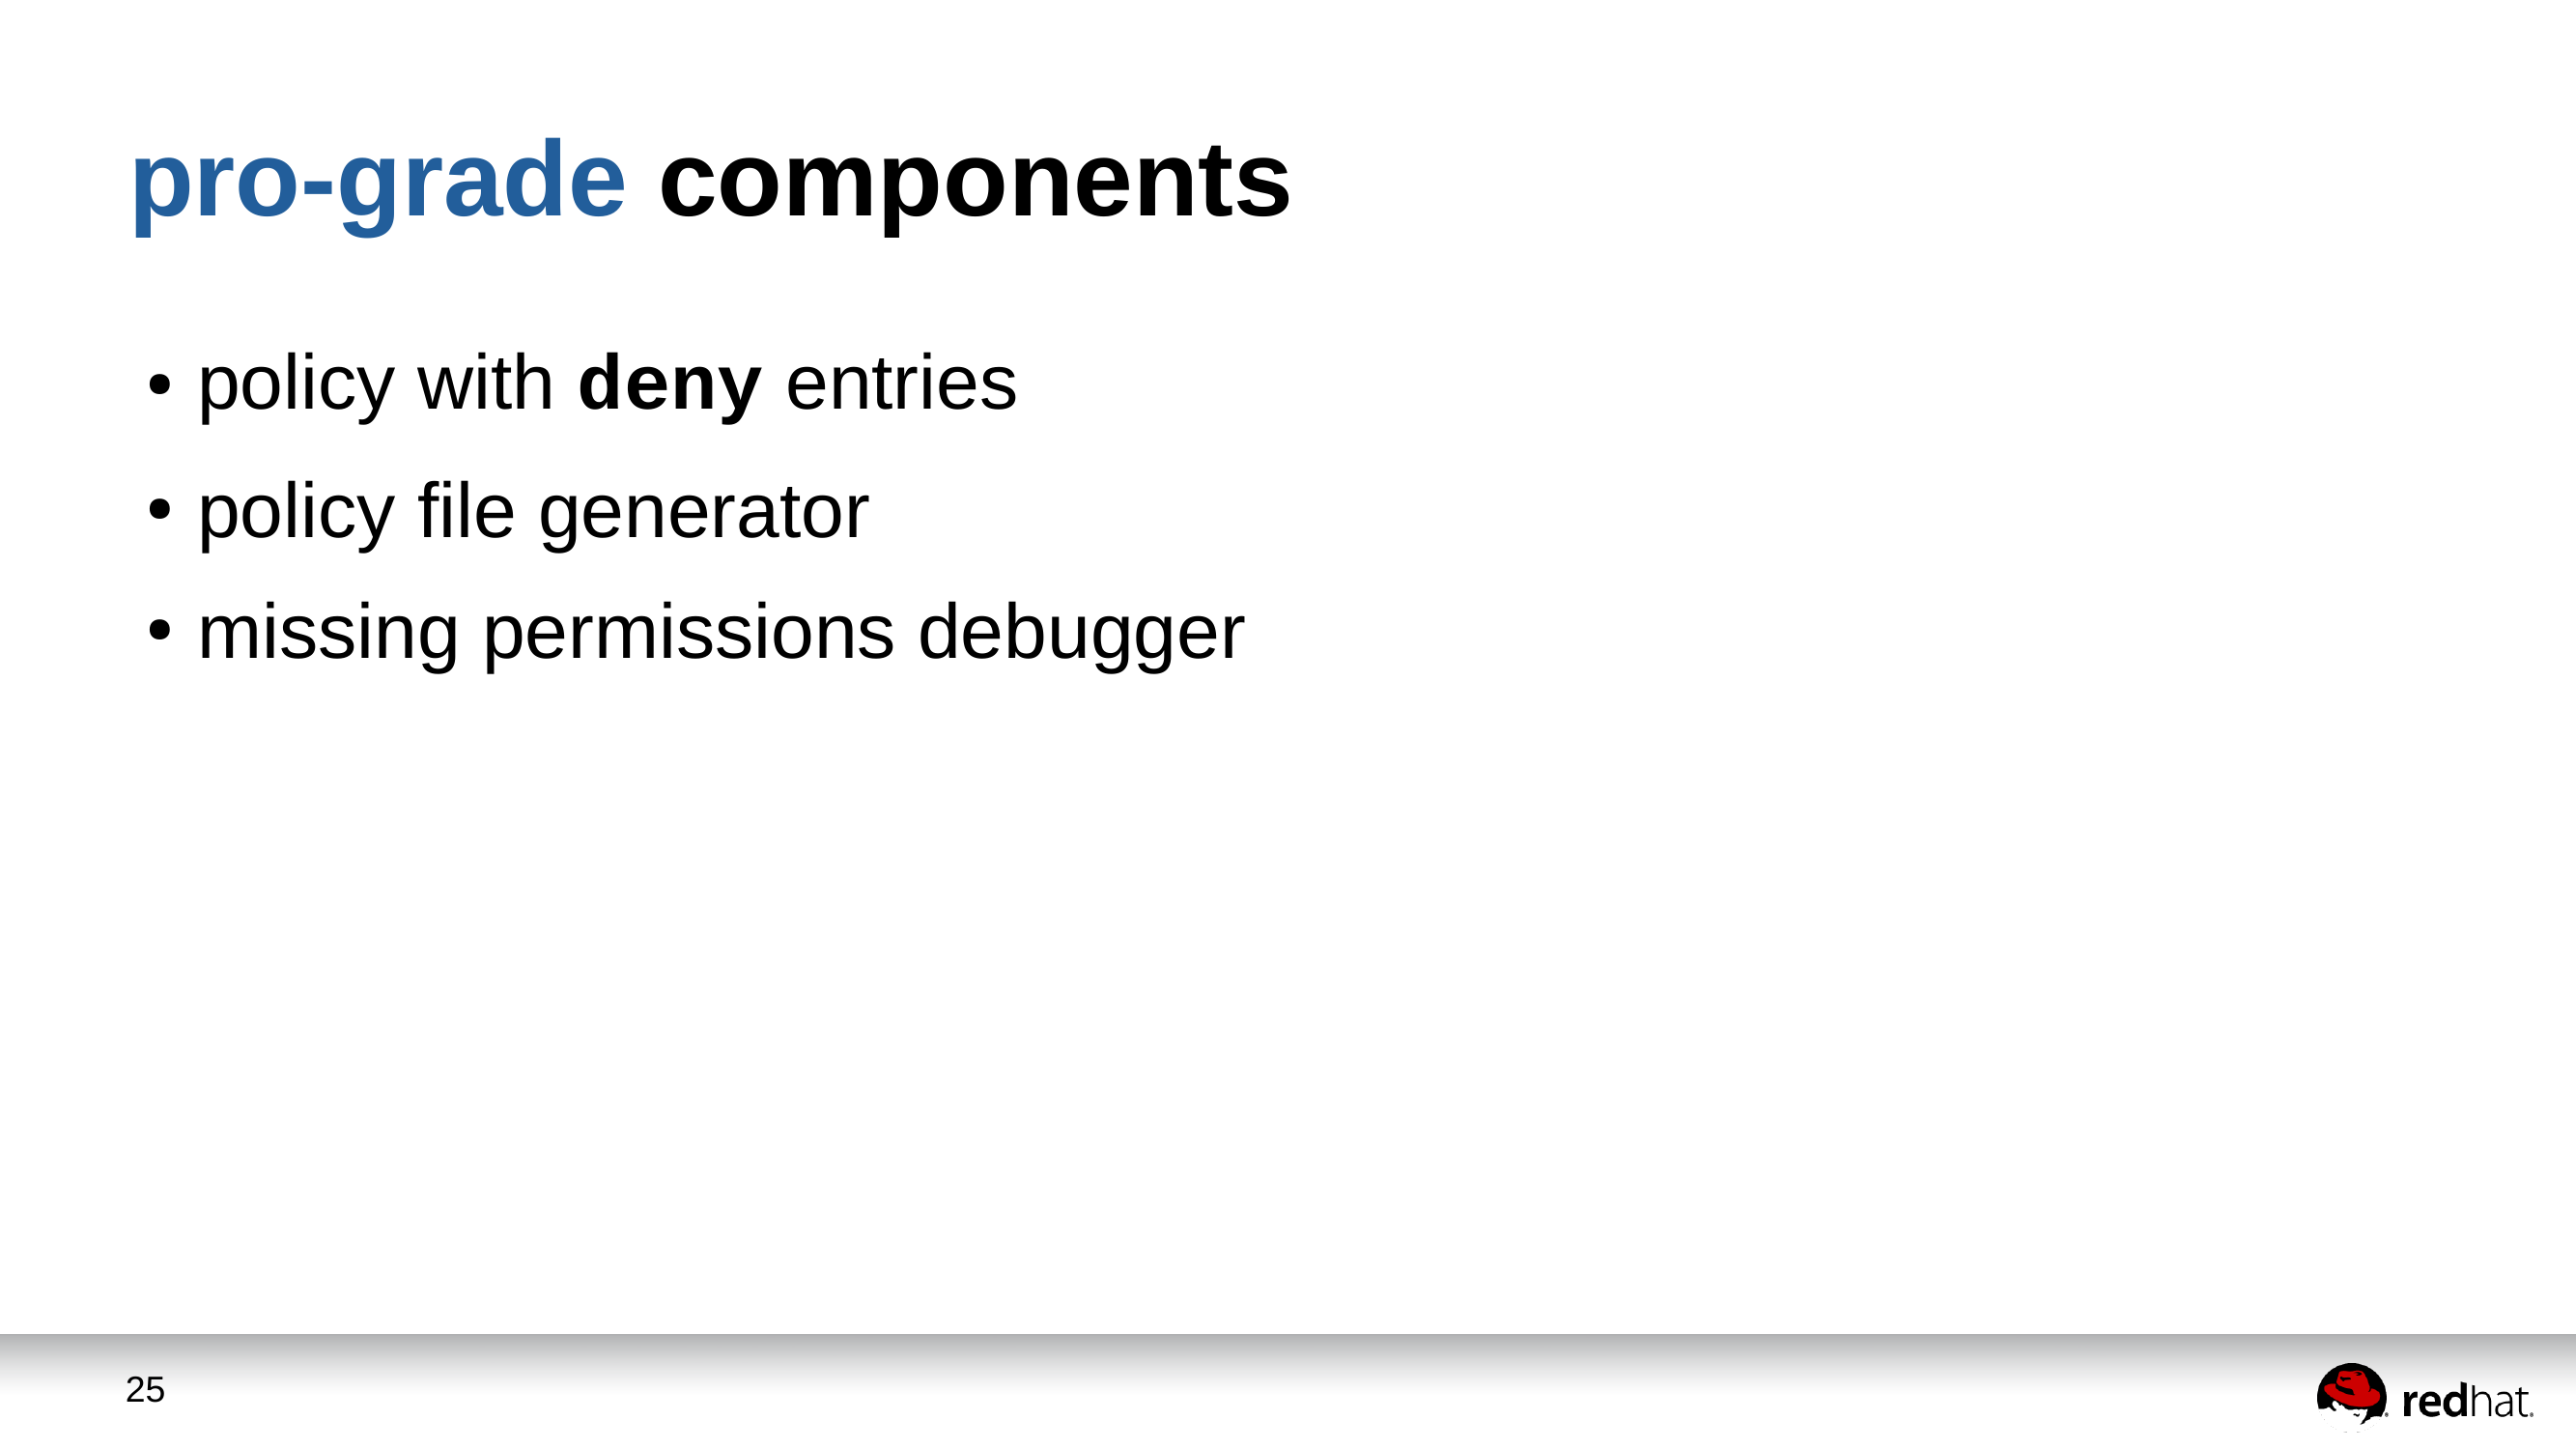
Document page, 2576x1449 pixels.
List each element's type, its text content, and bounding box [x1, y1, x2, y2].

list policy with deny entries policy file generator missing permissions debugger [128, 338, 2448, 1179]
title pro-grade components [128, 57, 2448, 300]
picture [0, 1334, 2576, 1445]
